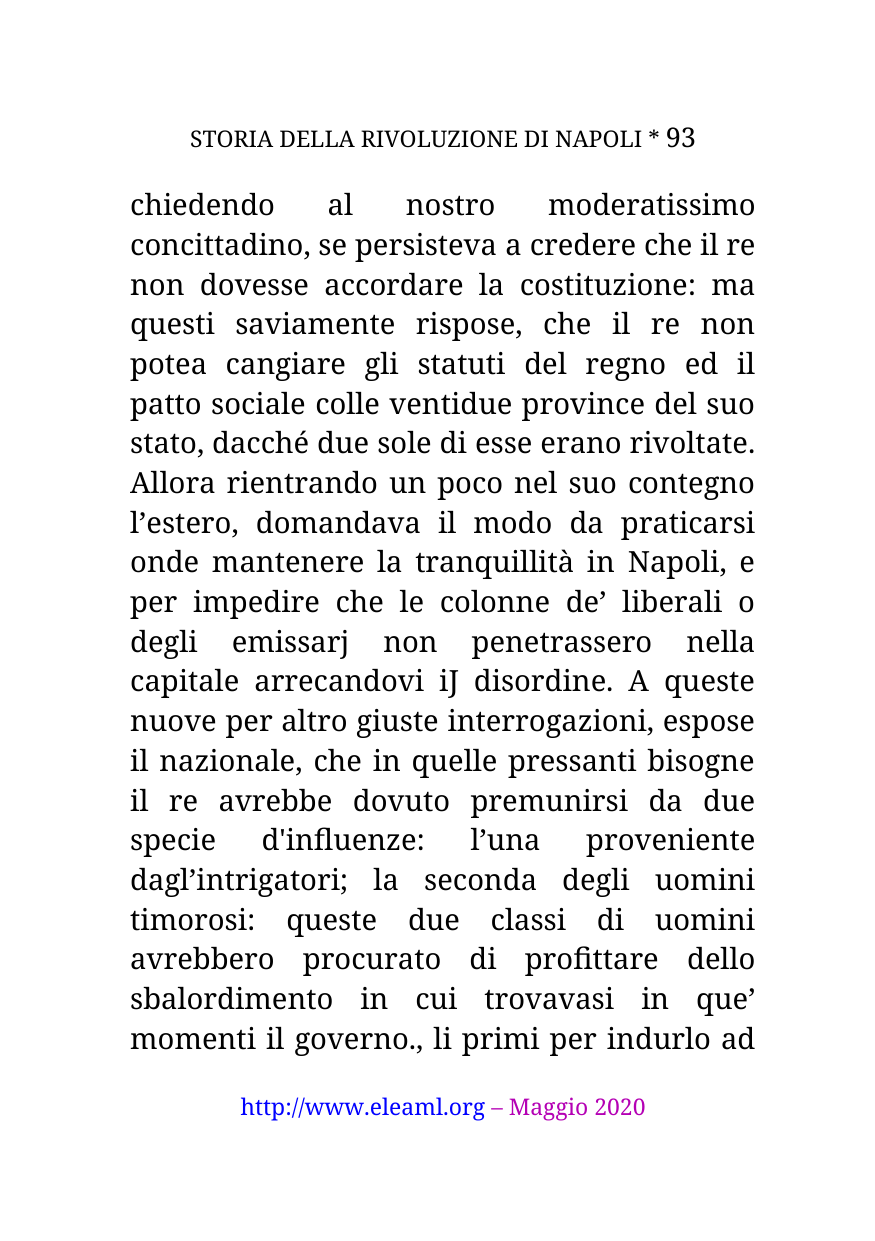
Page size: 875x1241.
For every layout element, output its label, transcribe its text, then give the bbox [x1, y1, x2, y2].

text chiedendo al nostro moderatissimo concittadino, se persisteva a credere che il re non dovesse accordare la costituzione: ma questi saviamente rispose, che il re non potea cangiare gli statuti del regno ed il patto sociale colle ventidue province del suo stato, dacché due sole di esse erano rivoltate. Allora rientrando un poco nel suo contegno l’estero, domandava il modo da praticarsi onde mantenere la tranquillità in Napoli, e per impedire che le colonne de’ liberali o degli emissarj non penetrassero nella capitale arrecandovi iJ disordine. A queste nuove per altro giuste interrogazioni, espose il nazionale, che in quelle pressanti bisogne il re avrebbe dovuto premunirsi da due specie d'influenze: l’una proveniente dagl’intrigatori; la seconda degli uomini timorosi: queste due classi di uomini avrebbero procurato di profittare dello sbalordimento in cui trovavasi in que’ momenti il governo., li primi per indurlo ad [130, 184, 756, 1058]
